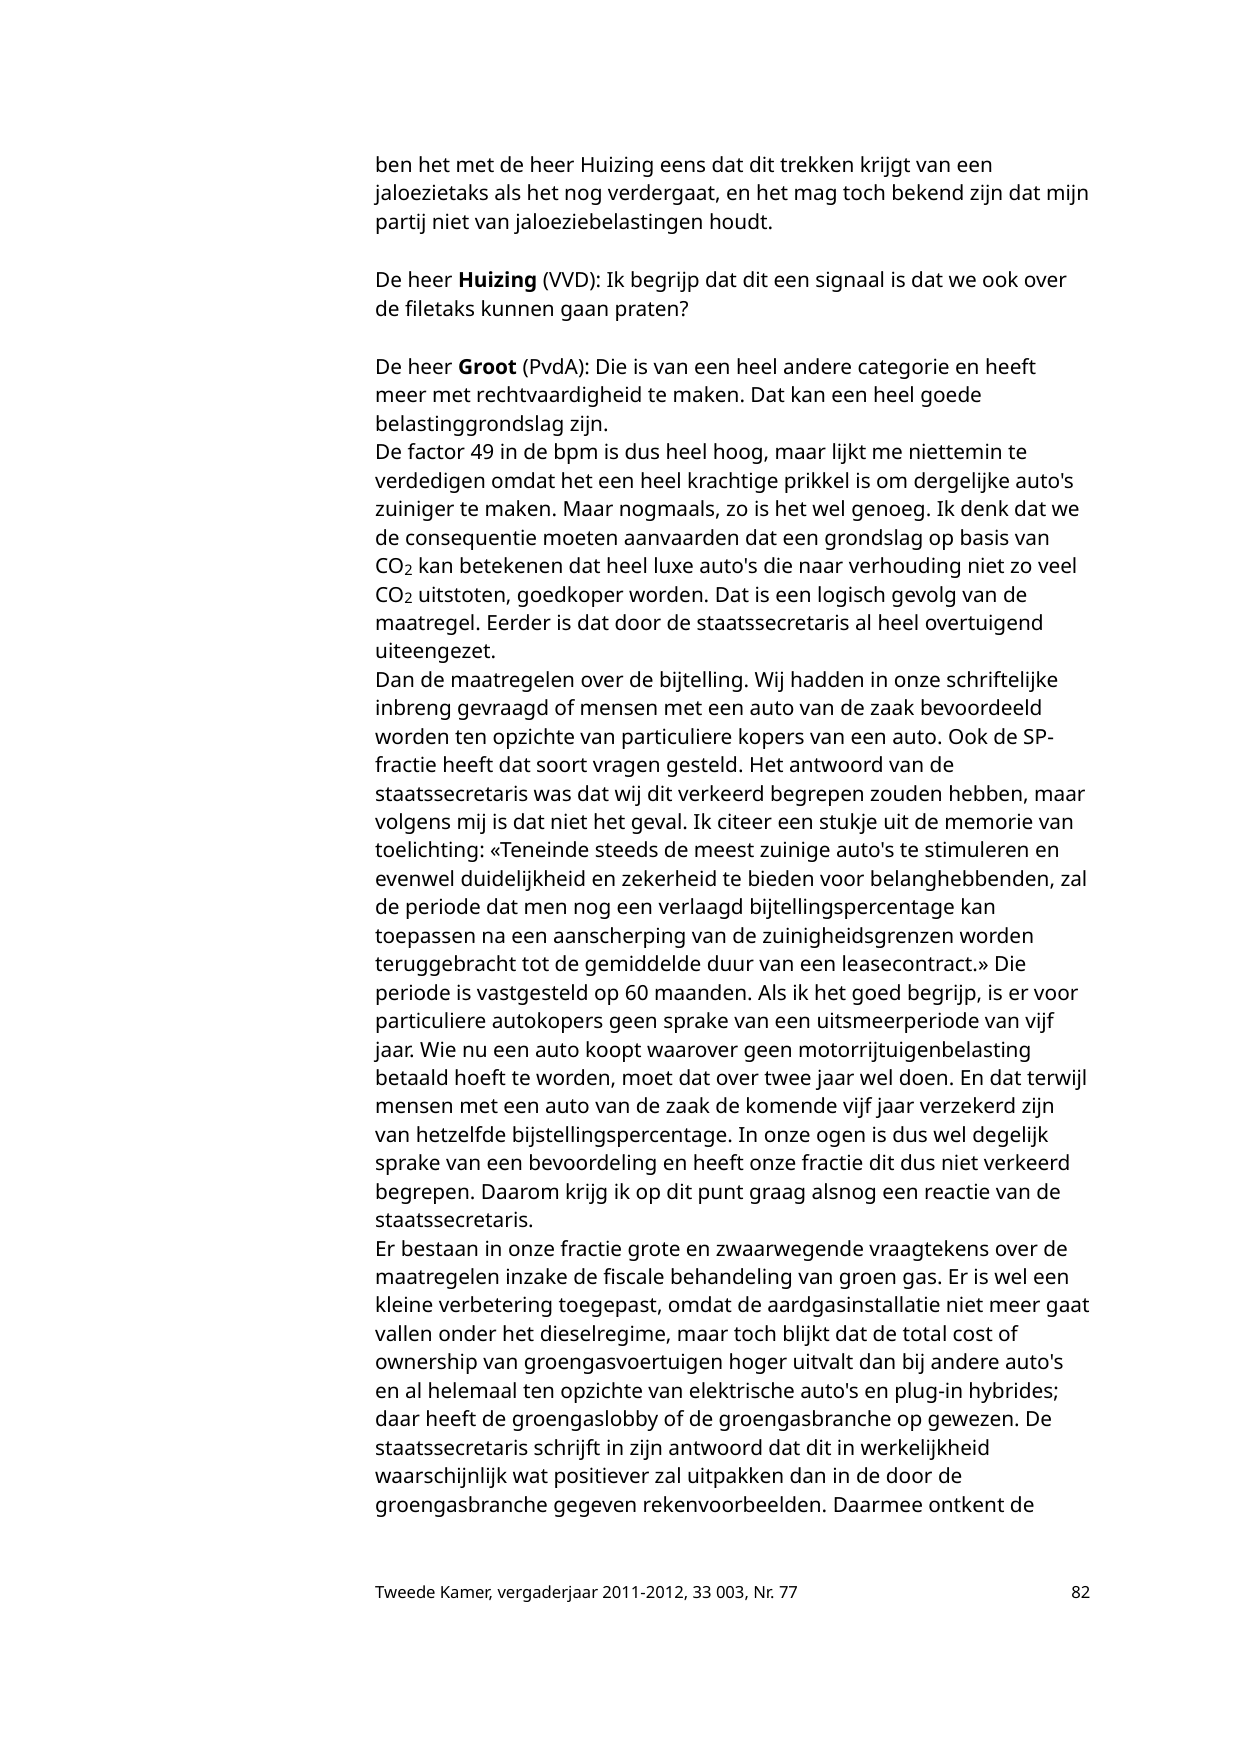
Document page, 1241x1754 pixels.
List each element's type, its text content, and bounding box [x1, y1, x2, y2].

text De factor 49 in de bpm is dus heel hoog, maar lijkt me niettemin te verdedigen omdat het een heel krachtige prikkel is om dergelijke auto's zuiniger te maken. Maar nogmaals, zo is het wel genoeg. Ik denk dat we de consequentie moeten aanvaarden dat een grondslag op basis van CO2 kan betekenen dat heel luxe auto's die naar verhouding niet zo veel CO2 uitstoten, goedkoper worden. Dat is een logisch gevolg van de maatregel. Eerder is dat door de staatssecretaris al heel overtuigend uiteengezet. [375, 437, 1090, 665]
text De heer Huizing (VVD): Ik begrijp dat dit een signaal is dat we ook over de filetaks kunnen gaan praten? [375, 265, 1090, 322]
text De heer Groot (PvdA): Die is van een heel andere categorie en heeft meer met rechtvaardigheid te maken. Dat kan een heel goede belastinggrondslag zijn. [375, 352, 1090, 437]
text Er bestaan in onze fractie grote en zwaarwegende vraagtekens over de maatregelen inzake de fiscale behandeling van groen gas. Er is wel een kleine verbetering toegepast, omdat de aardgasinstallatie niet meer gaat vallen onder het dieselregime, maar toch blijkt dat de total cost of ownership van groengasvoertuigen hoger uitvalt dan bij andere auto's en al helemaal ten opzichte van elektrische auto's en plug-in hybrides; daar heeft de groengaslobby of de groengasbranche op gewezen. De staatssecretaris schrijft in zijn antwoord dat dit in werkelijkheid waarschijnlijk wat positiever zal uitpakken dan in de door de groengasbranche gegeven rekenvoorbeelden. Daarmee ontkent de [375, 1234, 1090, 1518]
text ben het met de heer Huizing eens dat dit trekken krijgt van een jaloezietaks als het nog verdergaat, en het mag toch bekend zijn dat mijn partij niet van jaloeziebelastingen houdt. [375, 150, 1090, 235]
text Dan de maatregelen over de bijtelling. Wij hadden in onze schriftelijke inbreng gevraagd of mensen met een auto van de zaak bevoordeeld worden ten opzichte van particuliere kopers van een auto. Ook de SP-fractie heeft dat soort vragen gesteld. Het antwoord van de staatssecretaris was dat wij dit verkeerd begrepen zouden hebben, maar volgens mij is dat niet het geval. Ik citeer een stukje uit de memorie van toelichting: «Teneinde steeds de meest zuinige auto's te stimuleren en evenwel duidelijkheid en zekerheid te bieden voor belanghebbenden, zal de periode dat men nog een verlaagd bijtellingspercentage kan toepassen na een aanscherping van de zuinigheidsgrenzen worden teruggebracht tot de gemiddelde duur van een leasecontract.» Die periode is vastgesteld op 60 maanden. Als ik het goed begrijp, is er voor particuliere autokopers geen sprake van een uitsmeerperiode van vijf jaar. Wie nu een auto koopt waarover geen motorrijtuigenbelasting betaald hoeft te worden, moet dat over twee jaar wel doen. En dat terwijl mensen met een auto van de zaak de komende vijf jaar verzekerd zijn van hetzelfde bijstellingspercentage. In onze ogen is dus wel degelijk sprake van een bevoordeling en heeft onze fractie dit dus niet verkeerd begrepen. Daarom krijg ik op dit punt graag alsnog een reactie van de staatssecretaris. [375, 665, 1090, 1234]
